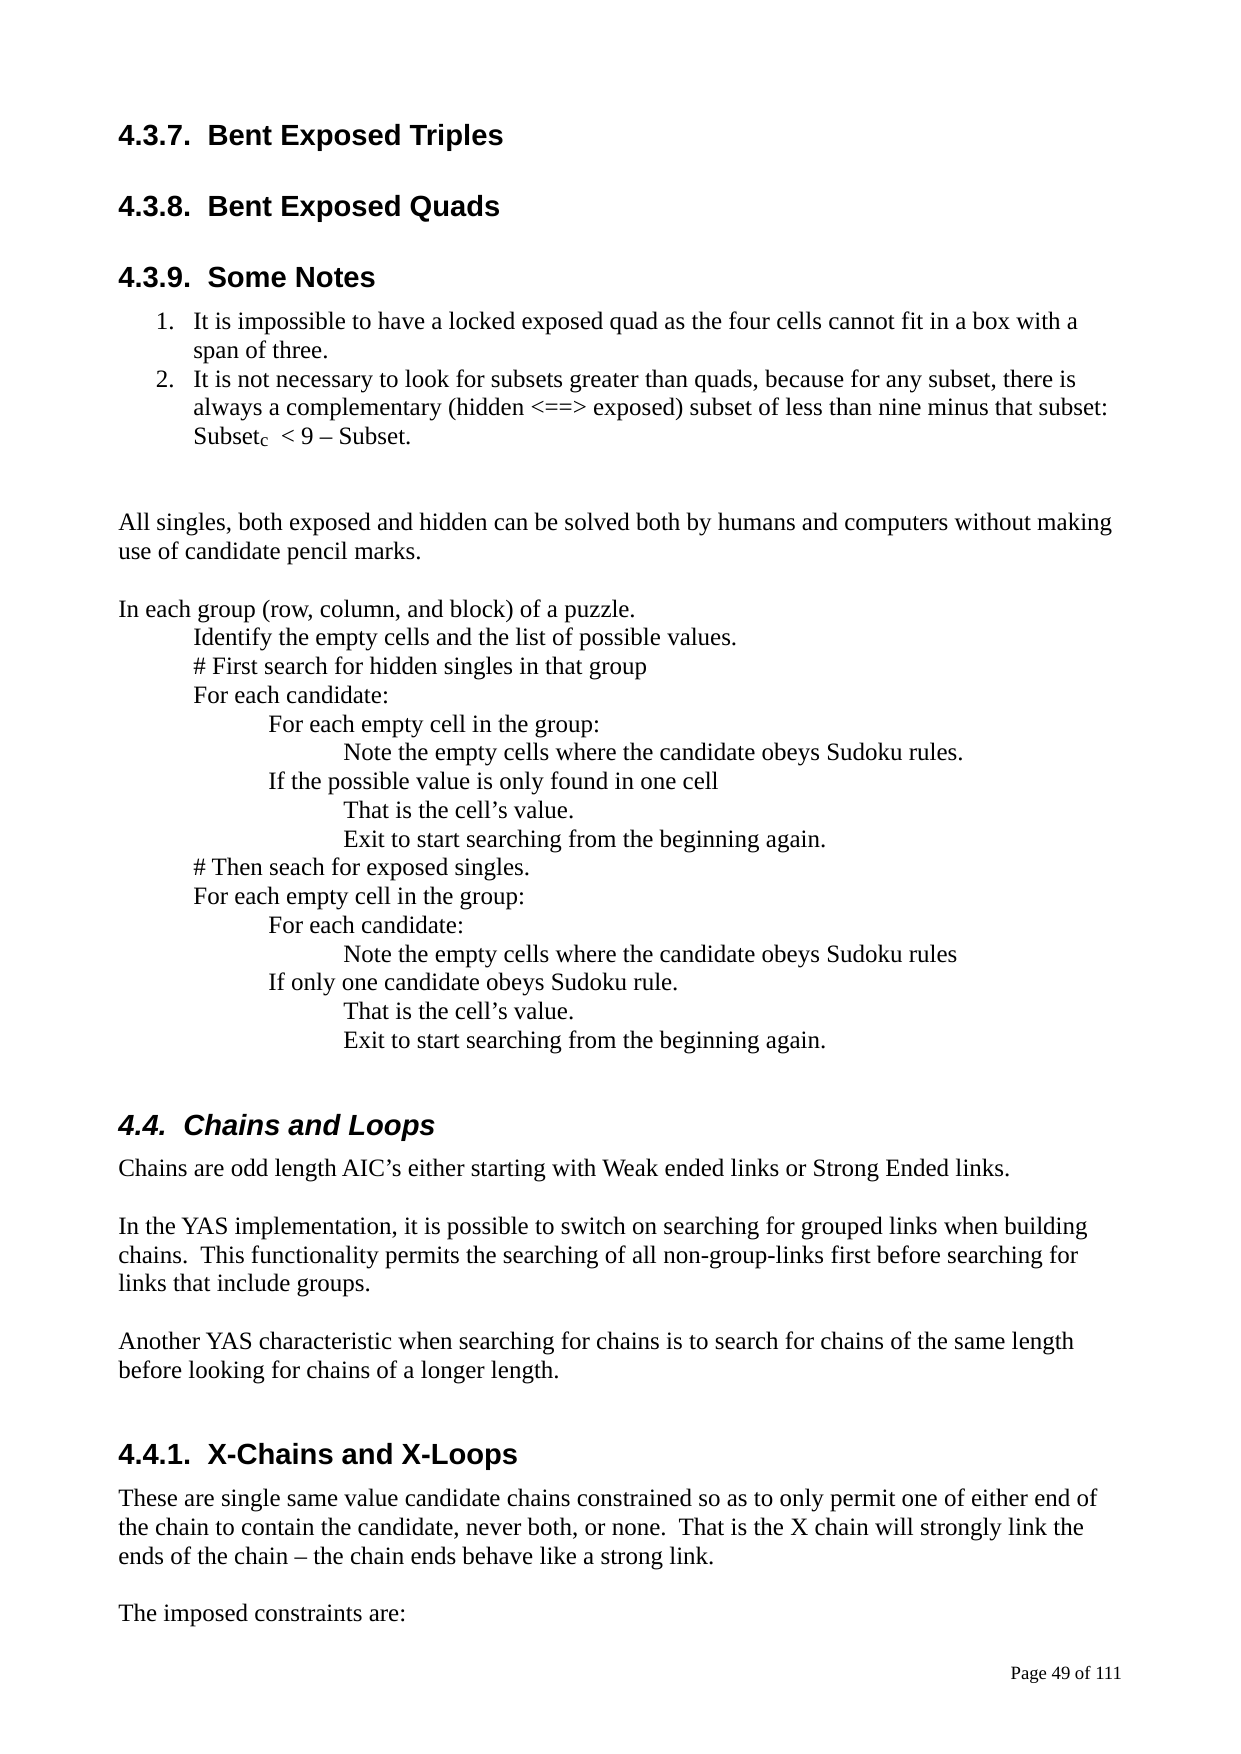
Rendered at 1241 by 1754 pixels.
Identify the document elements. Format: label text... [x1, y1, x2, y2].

subtitle Bent Exposed Triples [118, 118, 1122, 152]
text If the possible value is only found in one cell [118, 766, 1122, 795]
text Identify the empty cells and the list of possible values. [118, 622, 1122, 651]
text That is the cell’s value. [118, 996, 1122, 1025]
text Note the empty cells where the candidate obeys Sudoku rules. [118, 737, 1122, 766]
text The imposed constraints are: [118, 1598, 1122, 1627]
text These are single same value candidate chains constrained so as to only permit one of either end of the chain to contain the candidate, never both, or none. That is the X chain will strongly link the ends of the chain – the chain ends behave like a strong link. [118, 1483, 1122, 1569]
list It is impossible to have a locked exposed quad as the four cells cannot fit in a box with a span of three. [156, 306, 1122, 364]
text Chains are odd length AIC’s either starting with Weak ended links or Strong Ended links. [118, 1153, 1122, 1182]
text Exit to start searching from the beginning again. [118, 824, 1122, 852]
text If only one candidate obeys Sudoku rule. [118, 967, 1122, 996]
subtitle X-Chains and X-Loops [118, 1437, 1122, 1471]
text That is the cell’s value. [118, 795, 1122, 824]
subtitle Chains and Loops [118, 1107, 1122, 1141]
subtitle Some Notes [118, 260, 1122, 294]
text # Then seach for exposed singles. [118, 852, 1122, 881]
text # First search for hidden singles in that group [118, 651, 1122, 680]
text For each candidate: [118, 680, 1122, 709]
text For each candidate: [118, 910, 1122, 939]
text Another YAS characteristic when searching for chains is to search for chains of the same length before looking for chains of a longer length. [118, 1326, 1122, 1383]
text In the YAS implementation, it is possible to switch on searching for grouped links when building chains. This functionality permits the searching of all non-group-links first before searching for links that include groups. [118, 1211, 1122, 1297]
text For each empty cell in the group: [118, 709, 1122, 737]
list It is not necessary to look for subsets greater than quads, because for any subset, there is always a complementary (hidden <==> exposed) subset of less than nine minus that subset: Subsetc < 9 – Subset. [156, 364, 1122, 450]
text For each empty cell in the group: [118, 881, 1122, 910]
text Exit to start searching from the beginning again. [118, 1025, 1122, 1054]
text In each group (row, column, and block) of a puzzle. [118, 594, 1122, 622]
text All singles, both exposed and hidden can be solved both by humans and computers without making use of candidate pencil marks. [118, 507, 1122, 565]
subtitle Bent Exposed Quads [118, 189, 1122, 223]
text Note the empty cells where the candidate obeys Sudoku rules [118, 939, 1122, 967]
